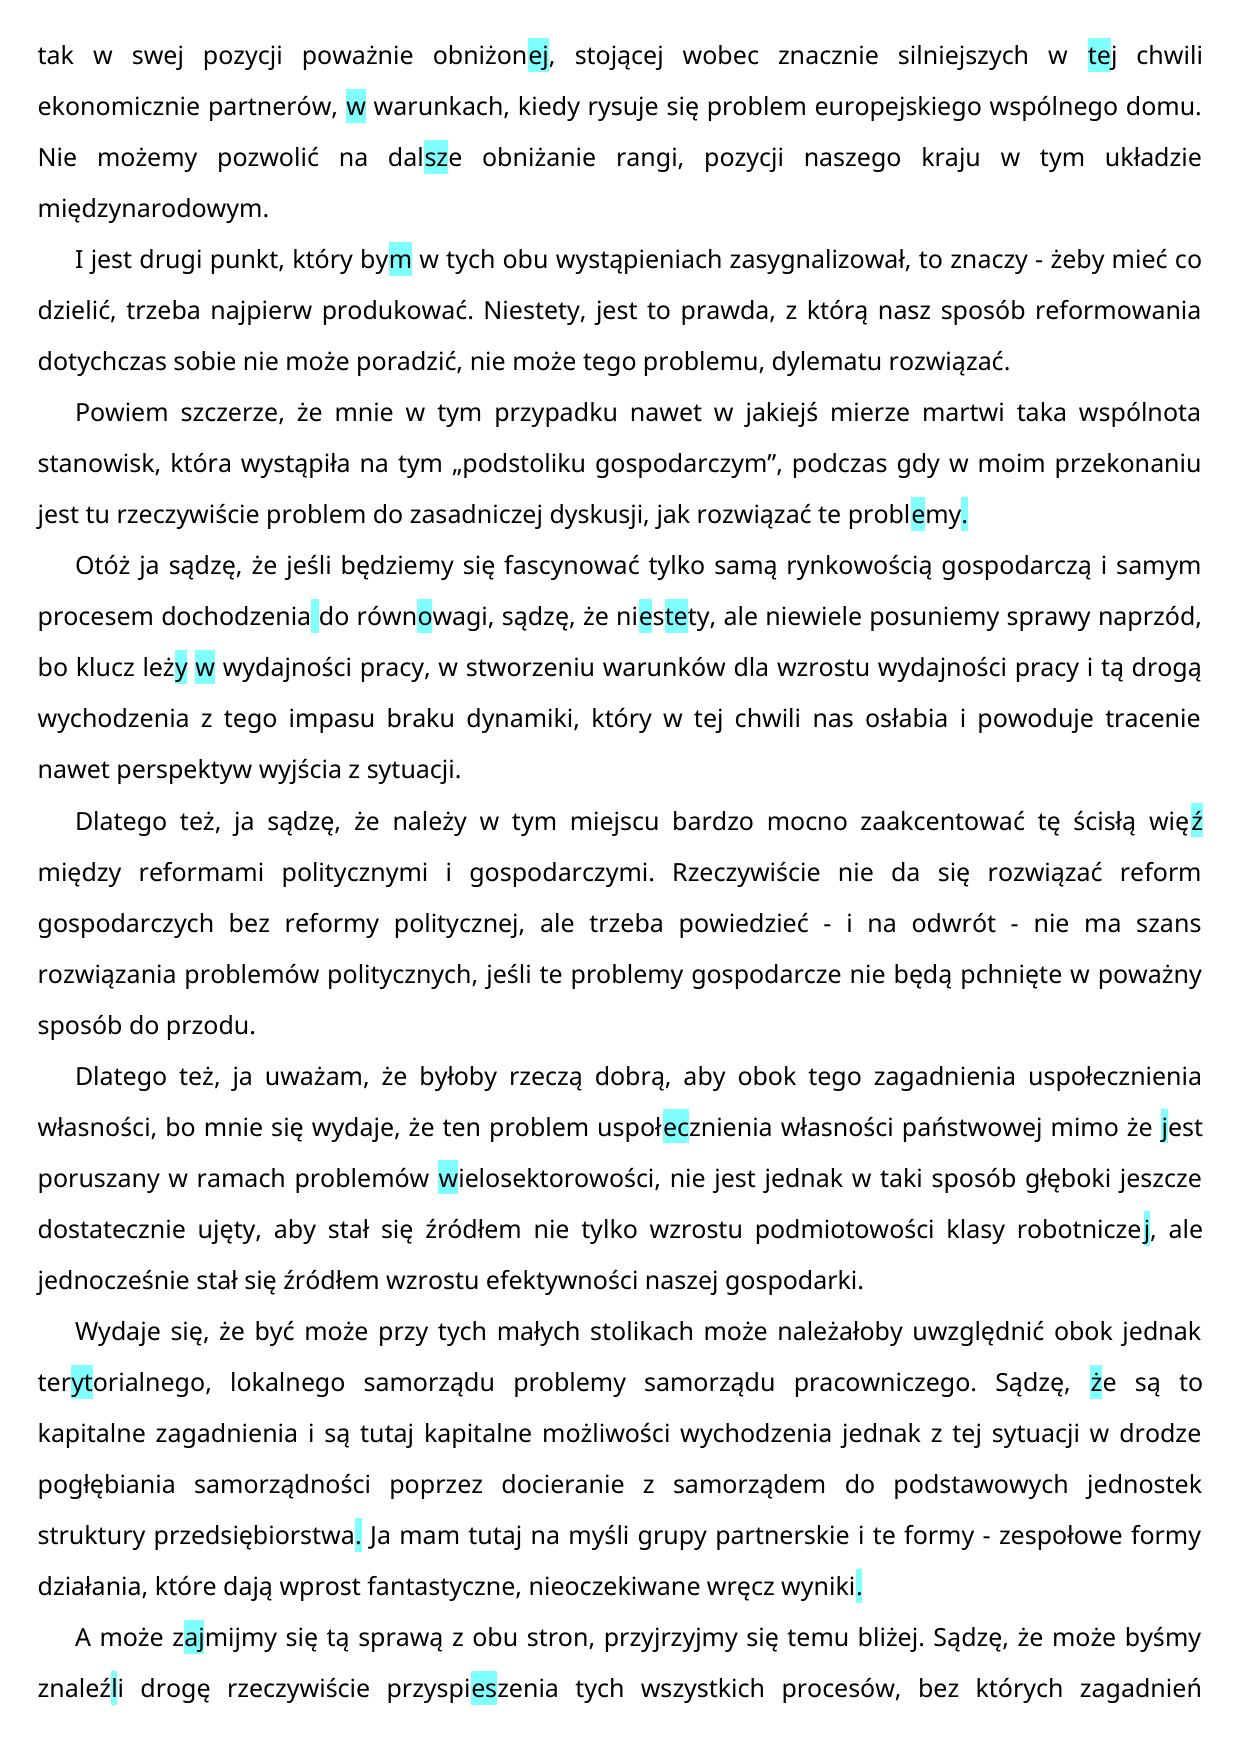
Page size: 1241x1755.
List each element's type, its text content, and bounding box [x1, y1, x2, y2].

text Dlatego też, ja uważam, że byłoby rzeczą dobrą, aby obok tego zagadnienia uspołecznienia własności, bo mnie się wydaje, że ten problem uspołecznienia własności państwowej mimo że jest poruszany w ramach problemów wielosektorowości, nie jest jednak w taki sposób głęboki jeszcze dostatecznie ujęty, aby stał się źródłem nie tylko wzrostu podmiotowości klasy robotniczej, ale jednocześnie stał się źródłem wzrostu efektywności naszej gospodarki. [37, 1058, 1203, 1297]
text Wydaje się, że być może przy tych małych stolikach może należałoby uwzględnić obok jednak terytorialnego, lokalnego samorządu problemy samorządu pracowniczego. Sądzę, że są to kapitalne zagadnienia i są tutaj kapitalne możliwości wychodzenia jednak z tej sytuacji w drodze pogłębiania samorządności poprzez docieranie z samorządem do podstawowych jednostek struktury przedsiębiorstwa. Ja mam tutaj na myśli grupy partnerskie i te formy - zespołowe formy działania, które dają wprost fantastyczne, nieoczekiwane wręcz wyniki. [37, 1313, 1203, 1603]
text Otóż ja sądzę, że jeśli będziemy się fascynować tylko samą rynkowością gospodarczą i samym procesem dochodzenia do równowagi, sądzę, że niestety, ale niewiele posuniemy sprawy naprzód, bo klucz leży w wydajności pracy, w stworzeniu warunków dla wzrostu wydajności pracy i tą drogą wychodzenia z tego impasu braku dynamiki, który w tej chwili nas osłabia i powoduje tracenie nawet perspektyw wyjścia z sytuacji. [37, 548, 1203, 786]
text I jest drugi punkt, który bym w tych obu wystąpieniach zasygnalizował, to znaczy - żeby mieć co dzielić, trzeba najpierw produkować. Niestety, jest to prawda, z którą nasz sposób reformowania dotychczas sobie nie może poradzić, nie może tego problemu, dylematu rozwiązać. [37, 242, 1203, 378]
text tak w swej pozycji poważnie obniżonej, stojącej wobec znacznie silniejszych w tej chwili ekonomicznie partnerów, w warunkach, kiedy rysuje się problem europejskiego wspólnego domu. Nie możemy pozwolić na dalsze obniżanie rangi, pozycji naszego kraju w tym układzie międzynarodowym. [37, 37, 1203, 225]
text A może zajmijmy się tą sprawą z obu stron, przyjrzyjmy się temu bliżej. Sądzę, że może byśmy znaleźli drogę rzeczywiście przyspieszenia tych wszystkich procesów, bez których zagadnień [37, 1620, 1203, 1705]
text Powiem szczerze, że mnie w tym przypadku nawet w jakiejś mierze martwi taka wspólnota stanowisk, która wystąpiła na tym „podstoliku gospodarczym”, podczas gdy w moim przekonaniu jest tu rzeczywiście problem do zasadniczej dyskusji, jak rozwiązać te problemy. [37, 395, 1203, 531]
text Dlatego też, ja sądzę, że należy w tym miejscu bardzo mocno zaakcentować tę ścisłą więź między reformami politycznymi i gospodarczymi. Rzeczywiście nie da się rozwiązać reform gospodarczych bez reformy politycznej, ale trzeba powiedzieć - i na odwrót - nie ma szans rozwiązania problemów politycznych, jeśli te problemy gospodarcze nie będą pchnięte w poważny sposób do przodu. [37, 803, 1203, 1041]
